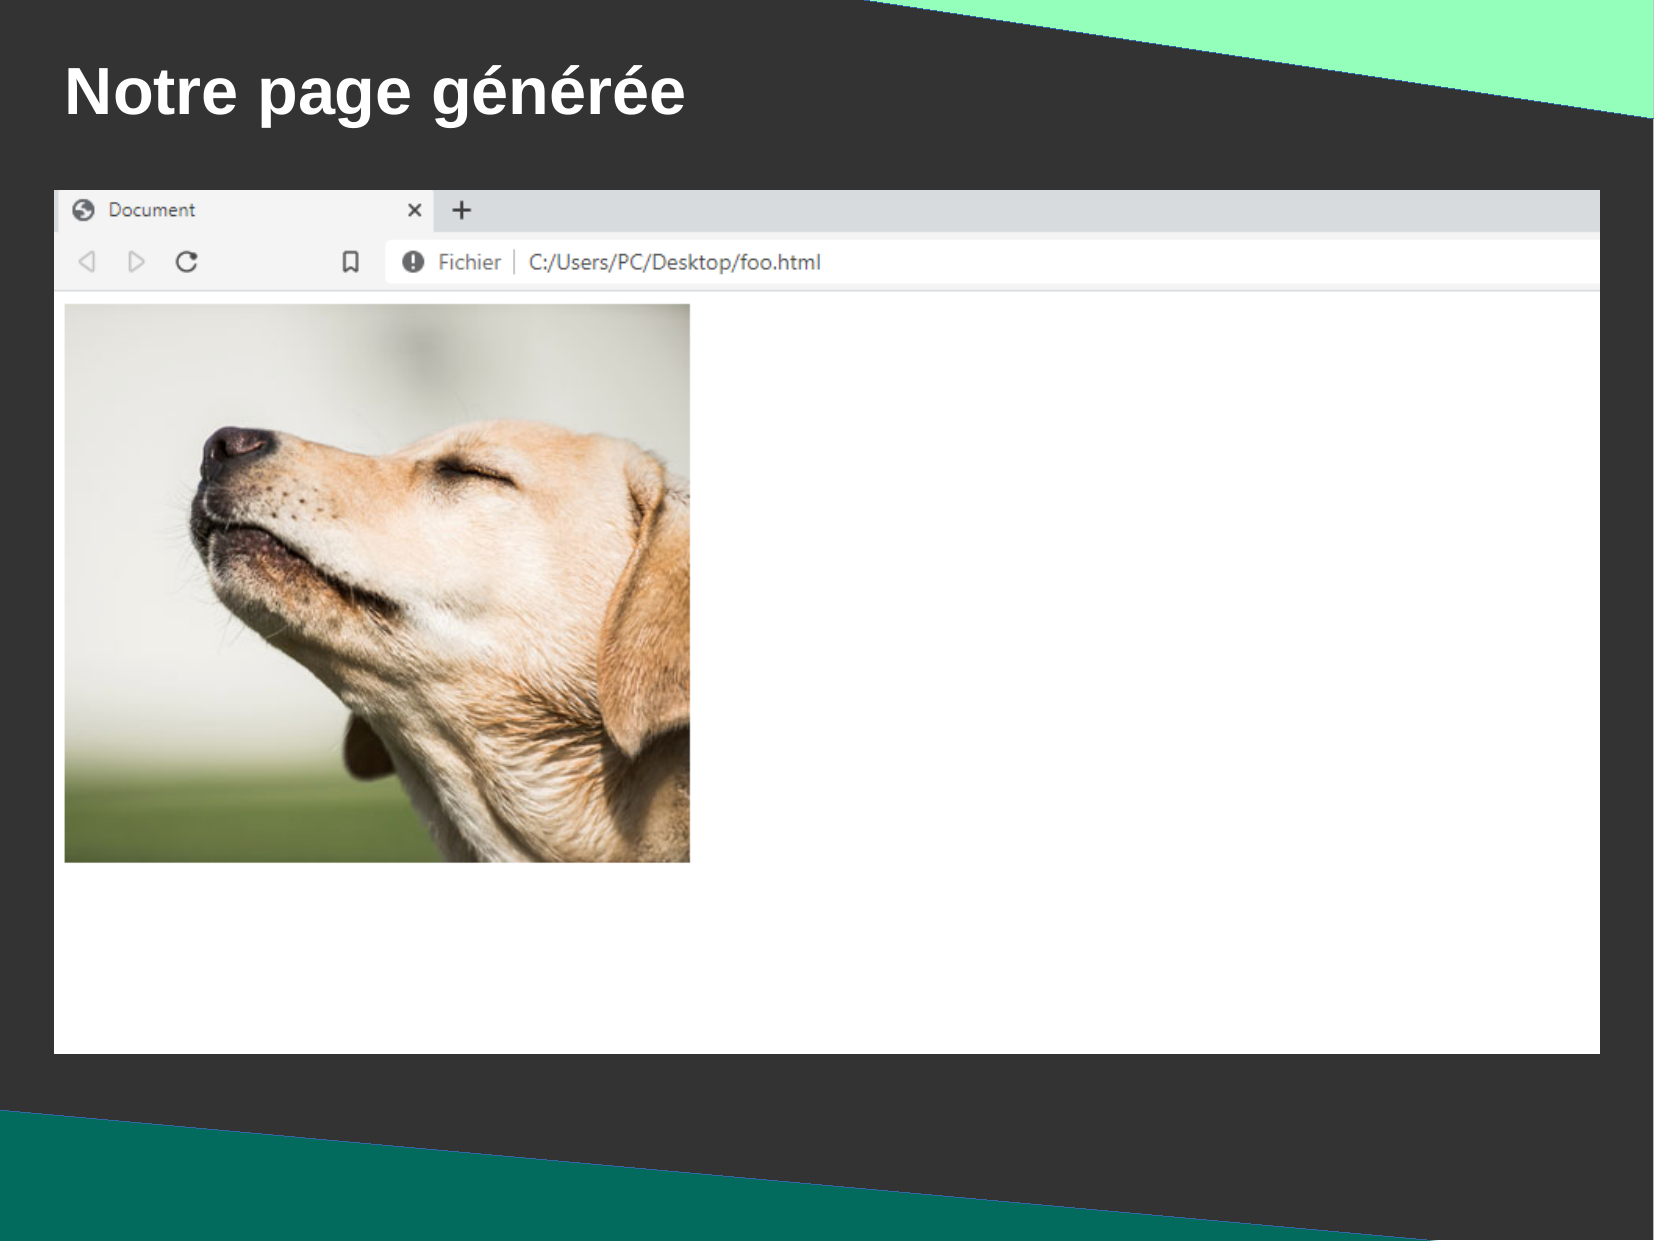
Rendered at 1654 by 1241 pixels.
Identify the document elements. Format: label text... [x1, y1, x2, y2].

text_box [864, 0, 1654, 119]
picture [54, 190, 1600, 1054]
title Notre page générée [64, 54, 1553, 157]
